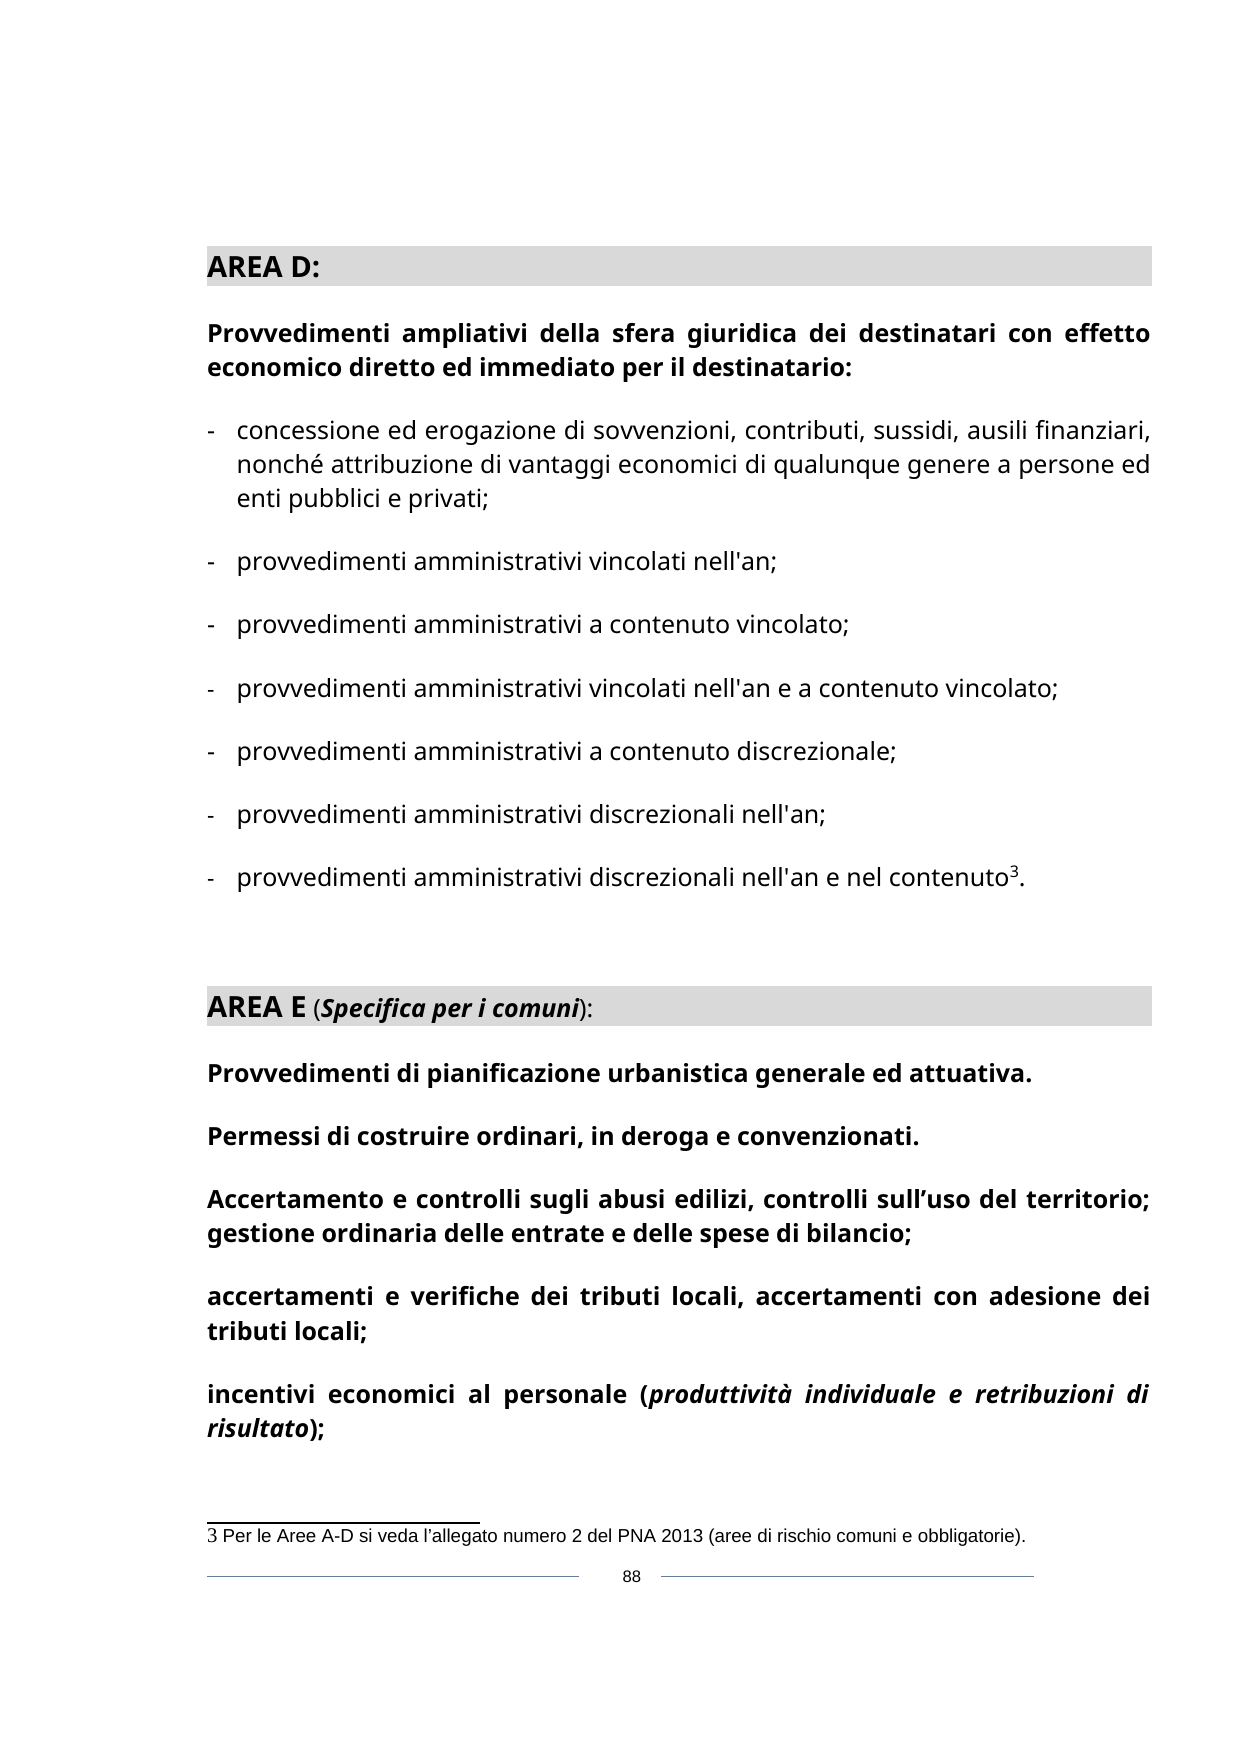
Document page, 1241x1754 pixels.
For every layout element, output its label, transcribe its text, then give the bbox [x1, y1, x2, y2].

text AREA E (Specifica per i comuni): [207, 986, 1152, 1026]
list provvedimenti amministrativi discrezionali nell'an; [207, 797, 1152, 831]
list provvedimenti amministrativi vincolati nell'an e a contenuto vincolato; [207, 670, 1152, 704]
text accertamenti e verifiche dei tributi locali, accertamenti con adesione dei tributi locali; [207, 1279, 1152, 1347]
list Per le Aree A-D si veda l’allegato numero 2 del PNA 2013 (aree di rischio comuni e obbligatorie). [207, 1523, 1033, 1547]
text Provvedimenti ampliativi della sfera giuridica dei destinatari con effetto economico diretto ed immediato per il destinatario: [207, 315, 1152, 383]
text incentivi economici al personale (produttività individuale e retribuzioni di risultato); [207, 1376, 1152, 1444]
text Accertamento e controlli sugli abusi edilizi, controlli sull’uso del territorio; gestione ordinaria delle entrate e delle spese di bilancio; [207, 1182, 1152, 1250]
list provvedimenti amministrativi vincolati nell'an; [207, 544, 1152, 578]
list provvedimenti amministrativi discrezionali nell'an e nel contenuto. [207, 860, 1152, 894]
list concessione ed erogazione di sovvenzioni, contributi, sussidi, ausili finanziari, nonché attribuzione di vantaggi economici di qualunque genere a persone ed enti pubblici e privati; [207, 412, 1152, 515]
list provvedimenti amministrativi a contenuto vincolato; [207, 607, 1152, 641]
text Permessi di costruire ordinari, in deroga e convenzionati. [207, 1118, 1152, 1153]
list provvedimenti amministrativi a contenuto discrezionale; [207, 733, 1152, 768]
text AREA D: [207, 246, 1152, 286]
text Provvedimenti di pianificazione urbanistica generale ed attuativa. [207, 1055, 1152, 1089]
